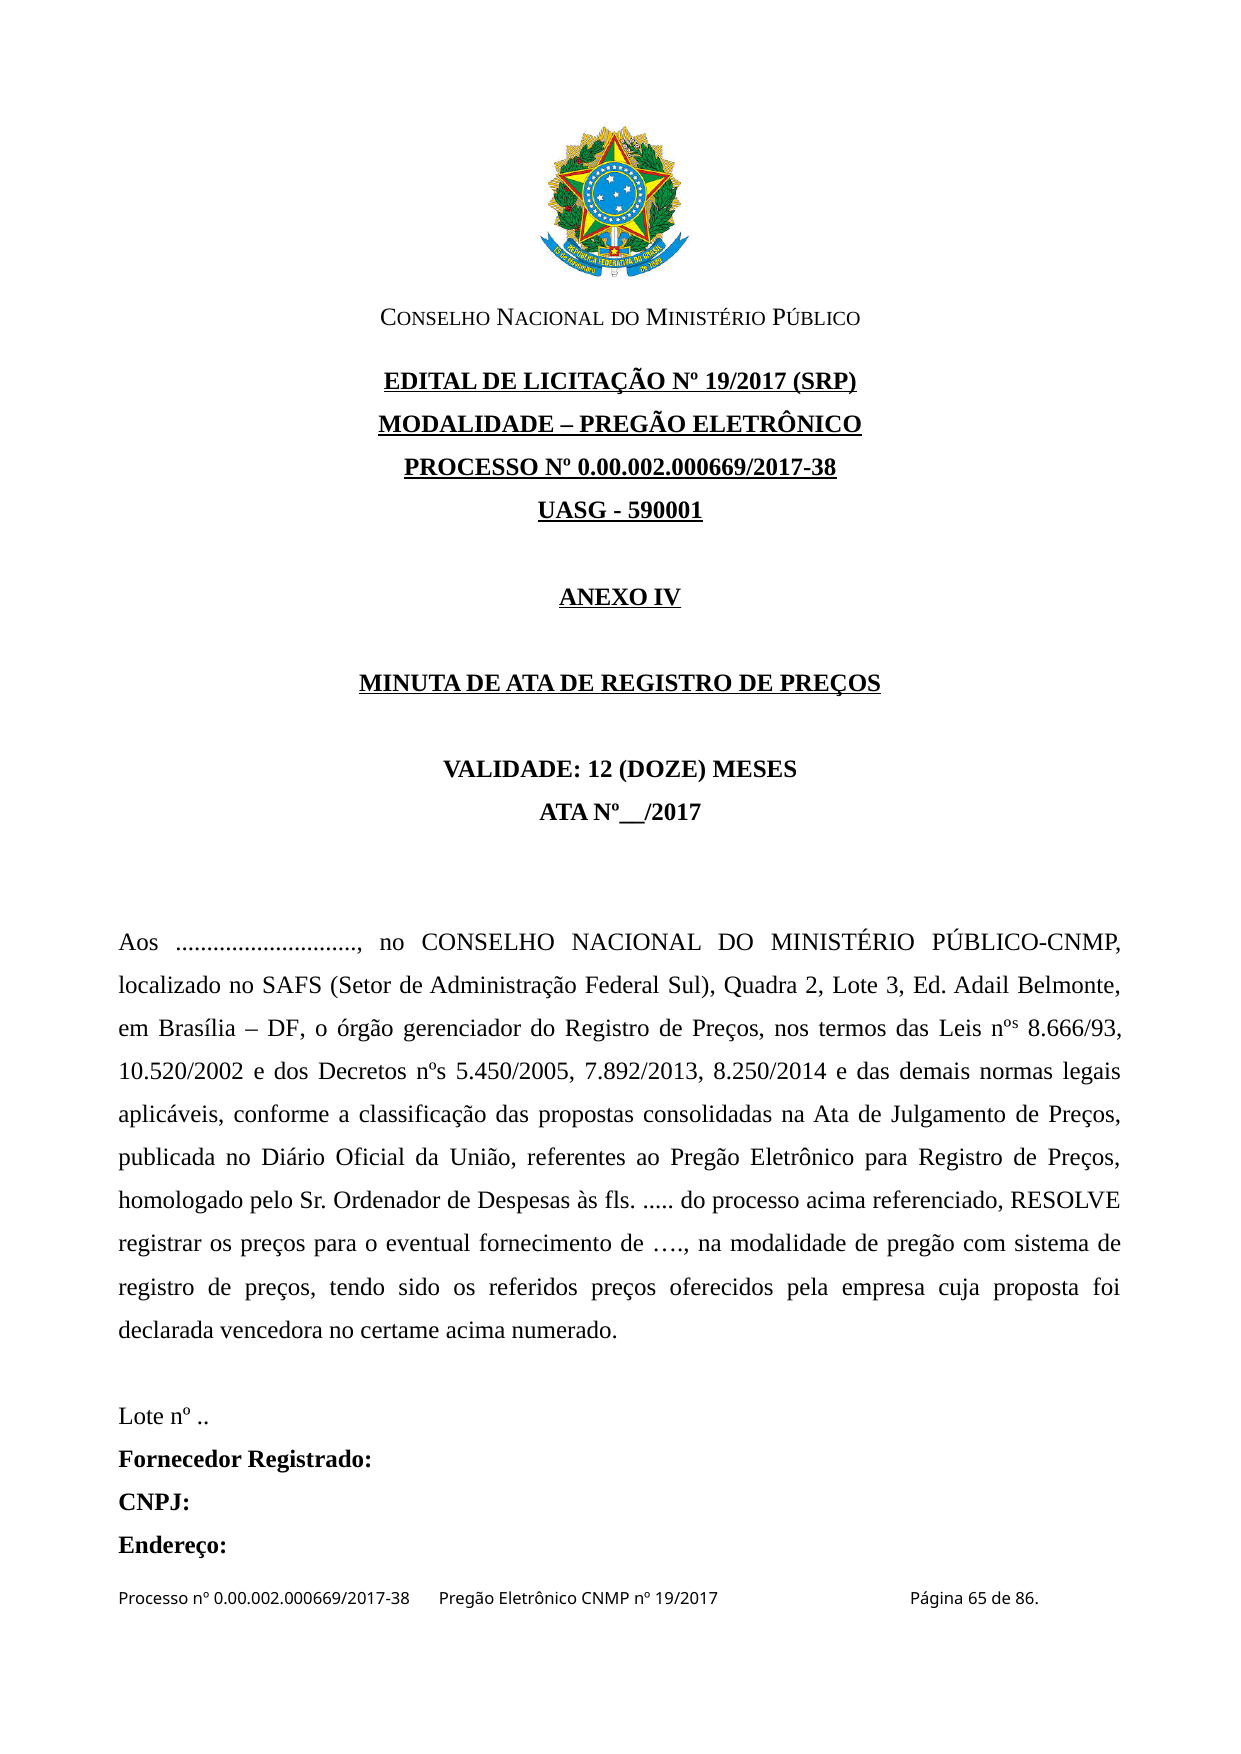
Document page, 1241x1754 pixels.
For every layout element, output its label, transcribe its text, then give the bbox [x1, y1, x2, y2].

text Aos ............................., no CONSELHO NACIONAL DO MINISTÉRIO PÚBLICO-CNMP, localizado no SAFS (Setor de Administração Federal Sul), Quadra 2, Lote 3, Ed. Adail Belmonte, em Brasília – DF, o órgão gerenciador do Registro de Preços, nos termos das Leis nºs 8.666/93, 10.520/2002 e dos Decretos nºs 5.450/2005, 7.892/2013, 8.250/2014 e das demais normas legais aplicáveis, conforme a classificação das propostas consolidadas na Ata de Julgamento de Preços, publicada no Diário Oficial da União, referentes ao Pregão Eletrônico para Registro de Preços, homologado pelo Sr. Ordenador de Despesas às fls. ..... do processo acima referenciado, RESOLVE registrar os preços para o eventual fornecimento de …., na modalidade de pregão com sistema de registro de preços, tendo sido os referidos preços oferecidos pela empresa cuja proposta foi declarada vencedora no certame acima numerado. [118, 927, 1122, 1343]
text Lote nº .. [118, 1401, 1122, 1430]
text ANEXO IV [118, 582, 1122, 610]
text PROCESSO Nº 0.00.002.000669/2017-38 [118, 452, 1122, 481]
text UASG - 590001 [118, 495, 1122, 524]
text MINUTA DE ATA DE REGISTRO DE PREÇOS [118, 668, 1122, 697]
text Fornecedor Registrado: [118, 1444, 1122, 1473]
text EDITAL DE LICITAÇÃO Nº 19/2017 (SRP) [118, 366, 1122, 395]
text CNPJ: [118, 1487, 1122, 1516]
text MODALIDADE – PREGÃO ELETRÔNICO [118, 409, 1122, 438]
text VALIDADE: 12 (DOZE) MESES [118, 754, 1122, 783]
text Endereço: [118, 1530, 1122, 1559]
text ATA Nº__/2017 [118, 797, 1122, 826]
